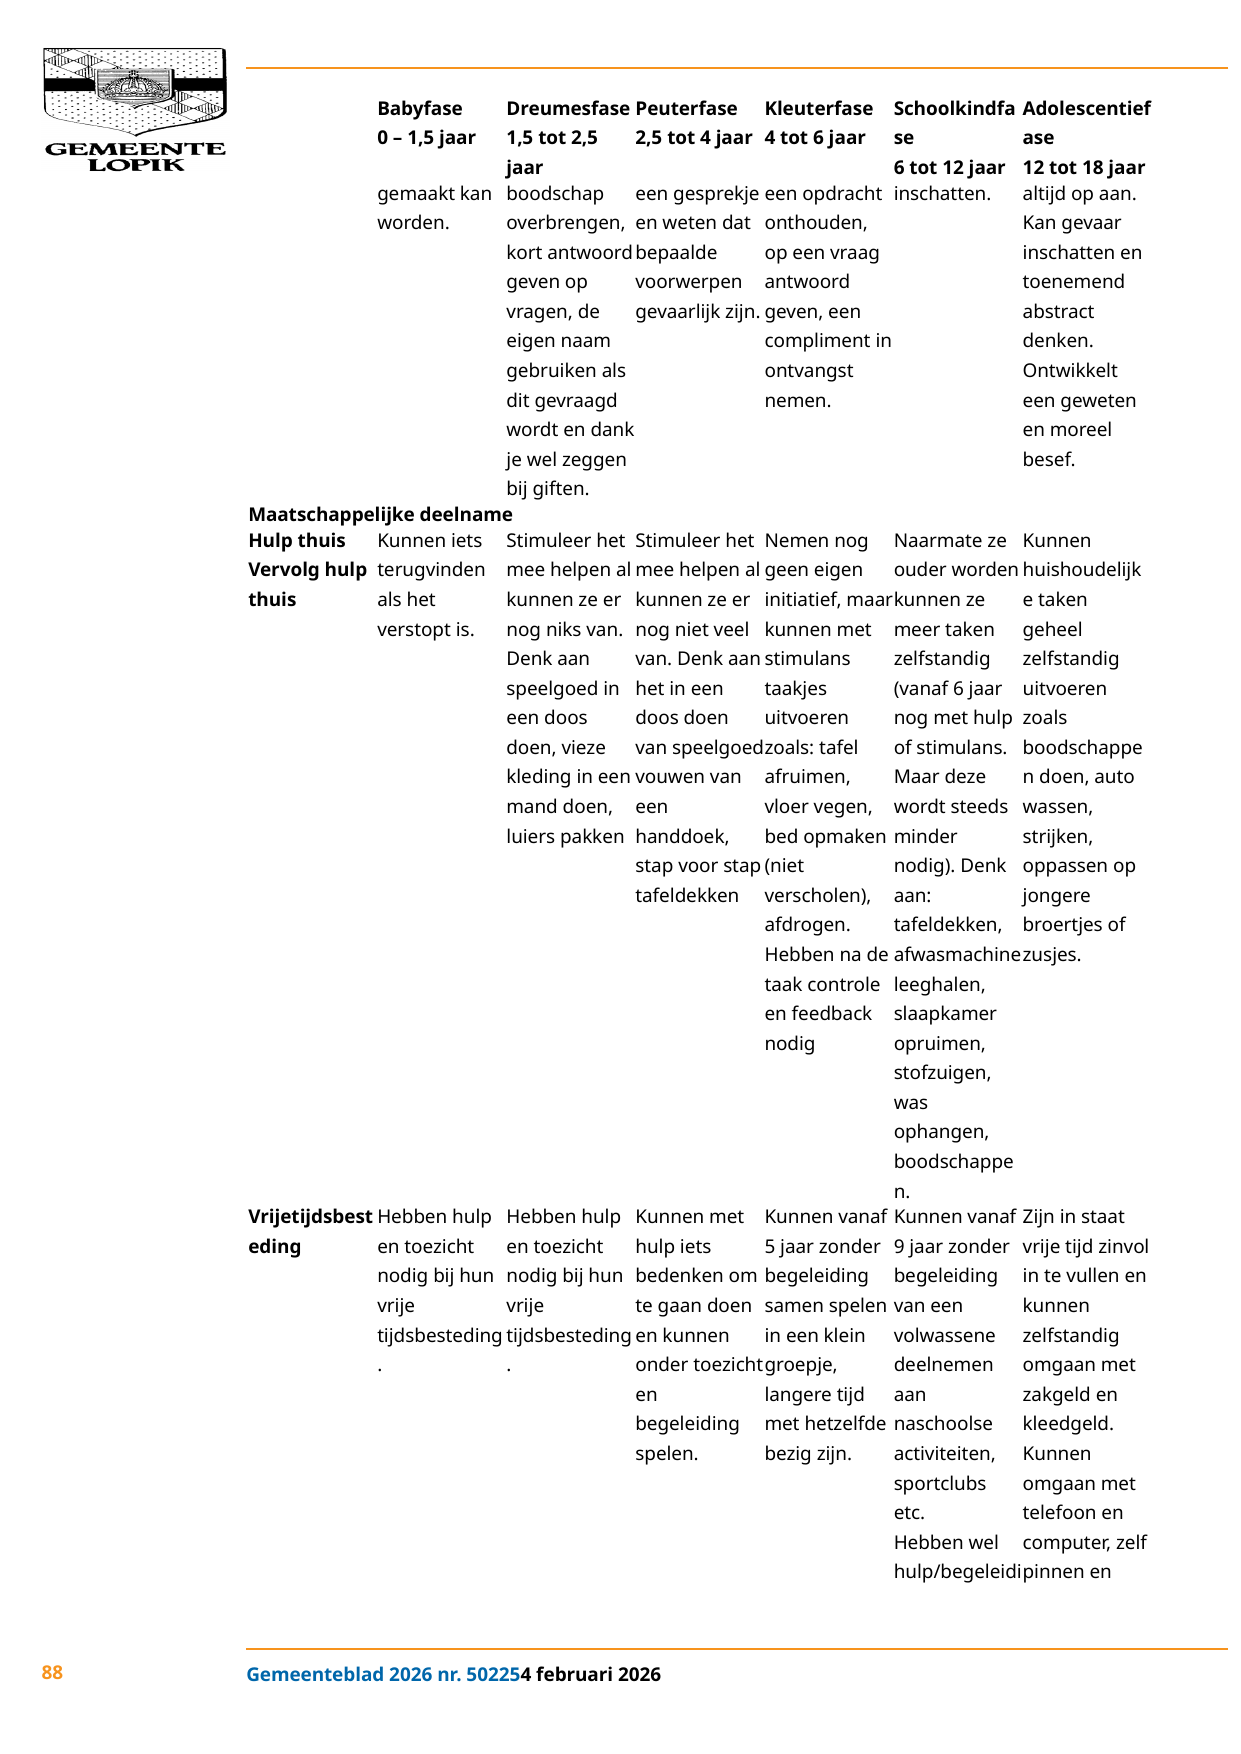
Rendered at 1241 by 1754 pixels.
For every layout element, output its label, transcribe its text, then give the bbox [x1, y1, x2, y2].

table_cell [248, 180, 377, 501]
table_cell Zijn in staat vrije tijd zinvol in te vullen en kunnen zelfstandig omgaan met zakgeld en kleedgeld. Kunnen omgaan met telefoon en computer, zelf pinnen en [1023, 1204, 1152, 1584]
table_cell Stimuleer het mee helpen al kunnen ze er nog niks van. Denk aan speelgoed in een doos doen, vieze kleding in een mand doen, luiers pakken [506, 527, 635, 1203]
table_header Peuterfase 2,5 tot 4 jaar [635, 95, 764, 180]
table_cell Kunnen met hulp iets bedenken om te gaan doen en kunnen onder toezicht en begeleiding spelen. [635, 1204, 764, 1584]
table_cell Hebben hulp en toezicht nodig bij hun vrije tijdsbesteding. [377, 1204, 506, 1584]
table_header Kleuterfase 4 tot 6 jaar [764, 95, 893, 180]
table_cell een gesprekje en weten dat bepaalde voorwerpen gevaarlijk zijn. [635, 180, 764, 501]
table_cell Vrijetijdsbesteding [248, 1204, 377, 1584]
table_cell gemaakt kan worden. [377, 180, 506, 501]
table_header Adolescentiefase 12 tot 18 jaar [1023, 95, 1152, 180]
table_cell Hebben hulp en toezicht nodig bij hun vrije tijdsbesteding. [506, 1204, 635, 1584]
table_cell een opdracht onthouden, op een vraag antwoord geven, een compliment in ontvangst nemen. [764, 180, 893, 501]
table_cell Hulp thuis Vervolg hulp thuis [248, 527, 377, 1203]
table_cell boodschap overbrengen, kort antwoord geven op vragen, de eigen naam gebruiken als dit gevraagd wordt en dank je wel zeggen bij giften. [506, 180, 635, 501]
table_cell Kunnen huishoudelijke taken geheel zelfstandig uitvoeren zoals boodschappen doen, auto wassen, strijken, oppassen op jongere broertjes of zusjes. [1023, 527, 1152, 1203]
table_cell Kunnen vanaf 9 jaar zonder begeleiding van een volwassene deelnemen aan naschoolse activiteiten, sportclubs etc. Hebben wel hulp/begeleidi [894, 1204, 1022, 1584]
picture [41, 47, 231, 172]
table_header Schoolkindfase 6 tot 12 jaar [894, 95, 1022, 180]
table_cell inschatten. [894, 180, 1022, 501]
table_header Babyfase 0 – 1,5 jaar [377, 95, 506, 180]
table_cell Kunnen iets terugvinden als het verstopt is. [377, 527, 506, 1203]
table_cell Stimuleer het mee helpen al kunnen ze er nog niet veel van. Denk aan het in een doos doen van speelgoed vouwen van een handdoek, stap voor stap tafeldekken [635, 527, 764, 1203]
table_cell altijd op aan. Kan gevaar inschatten en toenemend abstract denken. Ontwikkelt een geweten en moreel besef. [1023, 180, 1152, 501]
table_cell Naarmate ze ouder worden kunnen ze meer taken zelfstandig (vanaf 6 jaar nog met hulp of stimulans. Maar deze wordt steeds minder nodig). Denk aan: tafeldekken, afwasmachine leeghalen, slaapkamer opruimen, stofzuigen, was ophangen, boodschappen. [894, 527, 1022, 1203]
table_cell Maatschappelijke deelname [248, 501, 1152, 527]
table_cell Nemen nog geen eigen initiatief, maar kunnen met stimulans taakjes uitvoeren zoals: tafel afruimen, vloer vegen, bed opmaken (niet verscholen), afdrogen. Hebben na de taak controle en feedback nodig [764, 527, 893, 1203]
table_cell Kunnen vanaf 5 jaar zonder begeleiding samen spelen in een klein groepje, langere tijd met hetzelfde bezig zijn. [764, 1204, 893, 1584]
table_header [248, 95, 377, 180]
table_header Dreumesfase 1,5 tot 2,5 jaar [506, 95, 635, 180]
